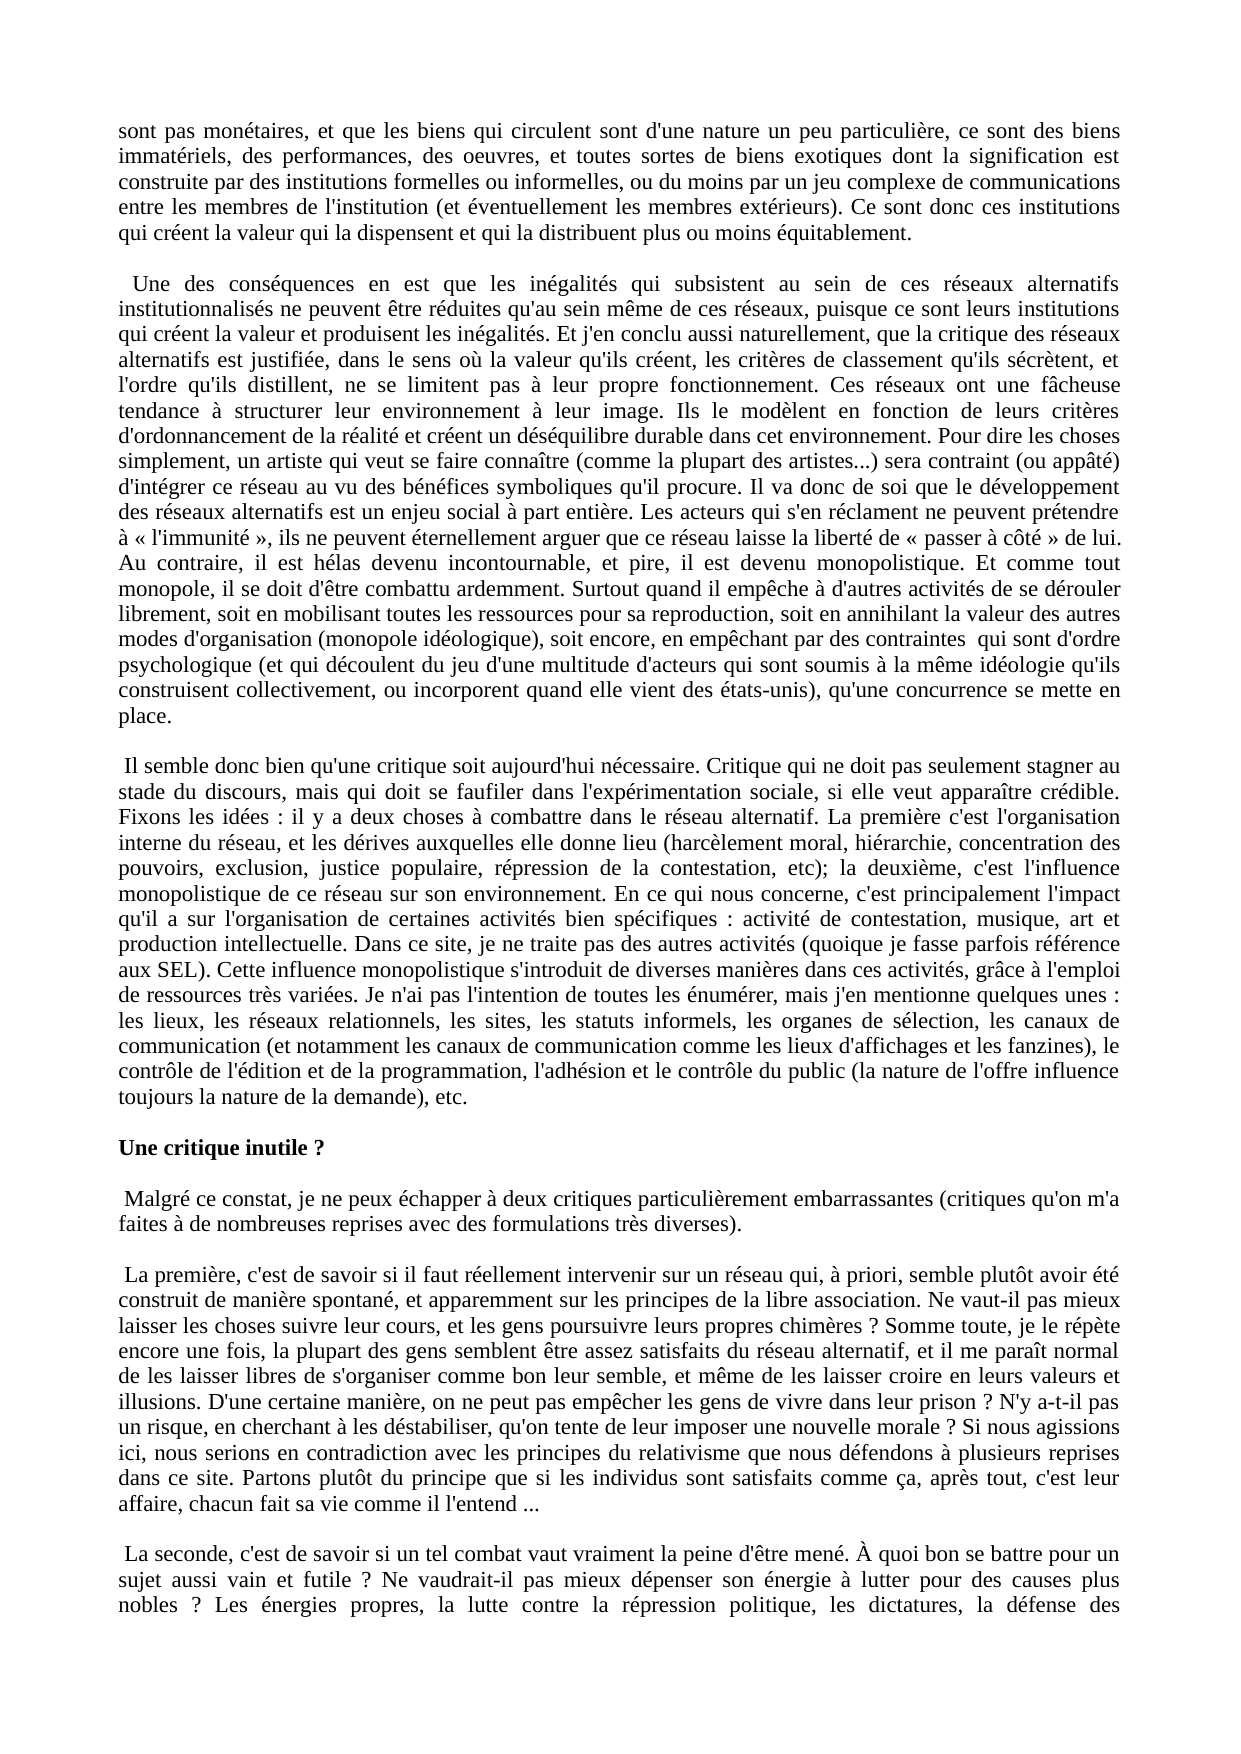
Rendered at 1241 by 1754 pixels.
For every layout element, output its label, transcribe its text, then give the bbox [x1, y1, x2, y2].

text Il semble donc bien qu'une critique soit aujourd'hui nécessaire. Critique qui ne doit pas seulement stagner au stade du discours, mais qui doit se faufiler dans l'expérimentation sociale, si elle veut apparaître crédible. Fixons les idées : il y a deux choses à combattre dans le réseau alternatif. La première c'est l'organisation interne du réseau, et les dérives auxquelles elle donne lieu (harcèlement moral, hiérarchie, concentration des pouvoirs, exclusion, justice populaire, répression de la contestation, etc); la deuxième, c'est l'influence monopolistique de ce réseau sur son environnement. En ce qui nous concerne, c'est principalement l'impact qu'il a sur l'organisation de certaines activités bien spécifiques : activité de contestation, musique, art et production intellectuelle. Dans ce site, je ne traite pas des autres activités (quoique je fasse parfois référence aux SEL). Cette influence monopolistique s'introduit de diverses manières dans ces activités, grâce à l'emploi de ressources très variées. Je n'ai pas l'intention de toutes les énumérer, mais j'en mentionne quelques unes : les lieux, les réseaux relationnels, les sites, les statuts informels, les organes de sélection, les canaux de communication (et notamment les canaux de communication comme les lieux d'affichages et les fanzines), le contrôle de l'édition et de la programmation, l'adhésion et le contrôle du public (la nature de l'offre influence toujours la nature de la demande), etc. [118, 753, 1122, 1109]
text sont pas monétaires, et que les biens qui circulent sont d'une nature un peu particulière, ce sont des biens immatériels, des performances, des oeuvres, et toutes sortes de biens exotiques dont la signification est construite par des institutions formelles ou informelles, ou du moins par un jeu complexe de communications entre les membres de l'institution (et éventuellement les membres extérieurs). Ce sont donc ces institutions qui créent la valeur qui la dispensent et qui la distribuent plus ou moins équitablement. [118, 118, 1122, 245]
text Une des conséquences en est que les inégalités qui subsistent au sein de ces réseaux alternatifs institutionnalisés ne peuvent être réduites qu'au sein même de ces réseaux, puisque ce sont leurs institutions qui créent la valeur et produisent les inégalités. Et j'en conclu aussi naturellement, que la critique des réseaux alternatifs est justifiée, dans le sens où la valeur qu'ils créent, les critères de classement qu'ils sécrètent, et l'ordre qu'ils distillent, ne se limitent pas à leur propre fonctionnement. Ces réseaux ont une fâcheuse tendance à structurer leur environnement à leur image. Ils le modèlent en fonction de leurs critères d'ordonnancement de la réalité et créent un déséquilibre durable dans cet environnement. Pour dire les choses simplement, un artiste qui veut se faire connaître (comme la plupart des artistes...) sera contraint (ou appâté) d'intégrer ce réseau au vu des bénéfices symboliques qu'il procure. Il va donc de soi que le développement des réseaux alternatifs est un enjeu social à part entière. Les acteurs qui s'en réclament ne peuvent prétendre à « l'immunité », ils ne peuvent éternellement arguer que ce réseau laisse la liberté de « passer à côté » de lui. Au contraire, il est hélas devenu incontournable, et pire, il est devenu monopolistique. Et comme tout monopole, il se doit d'être combattu ardemment. Surtout quand il empêche à d'autres activités de se dérouler librement, soit en mobilisant toutes les ressources pour sa reproduction, soit en annihilant la valeur des autres modes d'organisation (monopole idéologique), soit encore, en empêchant par des contraintes qui sont d'ordre psychologique (et qui découlent du jeu d'une multitude d'acteurs qui sont soumis à la même idéologie qu'ils construisent collectivement, ou incorporent quand elle vient des états-unis), qu'une concurrence se mette en place. [118, 271, 1122, 728]
text La première, c'est de savoir si il faut réellement intervenir sur un réseau qui, à priori, semble plutôt avoir été construit de manière spontané, et apparemment sur les principes de la libre association. Ne vaut-il pas mieux laisser les choses suivre leur cours, et les gens poursuivre leurs propres chimères ? Somme toute, je le répète encore une fois, la plupart des gens semblent être assez satisfaits du réseau alternatif, et il me paraît normal de les laisser libres de s'organiser comme bon leur semble, et même de les laisser croire en leurs valeurs et illusions. D'une certaine manière, on ne peut pas empêcher les gens de vivre dans leur prison ? N'y a-t-il pas un risque, en cherchant à les déstabiliser, qu'on tente de leur imposer une nouvelle morale ? Si nous agissions ici, nous serions en contradiction avec les principes du relativisme que nous défendons à plusieurs reprises dans ce site. Partons plutôt du principe que si les individus sont satisfaits comme ça, après tout, c'est leur affaire, chacun fait sa vie comme il l'entend ... [118, 1262, 1122, 1516]
text La seconde, c'est de savoir si un tel combat vaut vraiment la peine d'être mené. À quoi bon se battre pour un sujet aussi vain et futile ? Ne vaudrait-il pas mieux dépenser son énergie à lutter pour des causes plus nobles ? Les énergies propres, la lutte contre la répression politique, les dictatures, la défense des [118, 1541, 1122, 1618]
text Malgré ce constat, je ne peux échapper à deux critiques particulièrement embarrassantes (critiques qu'on m'a faites à de nombreuses reprises avec des formulations très diverses). [118, 1186, 1122, 1236]
text Une critique inutile ? [118, 1135, 1122, 1160]
